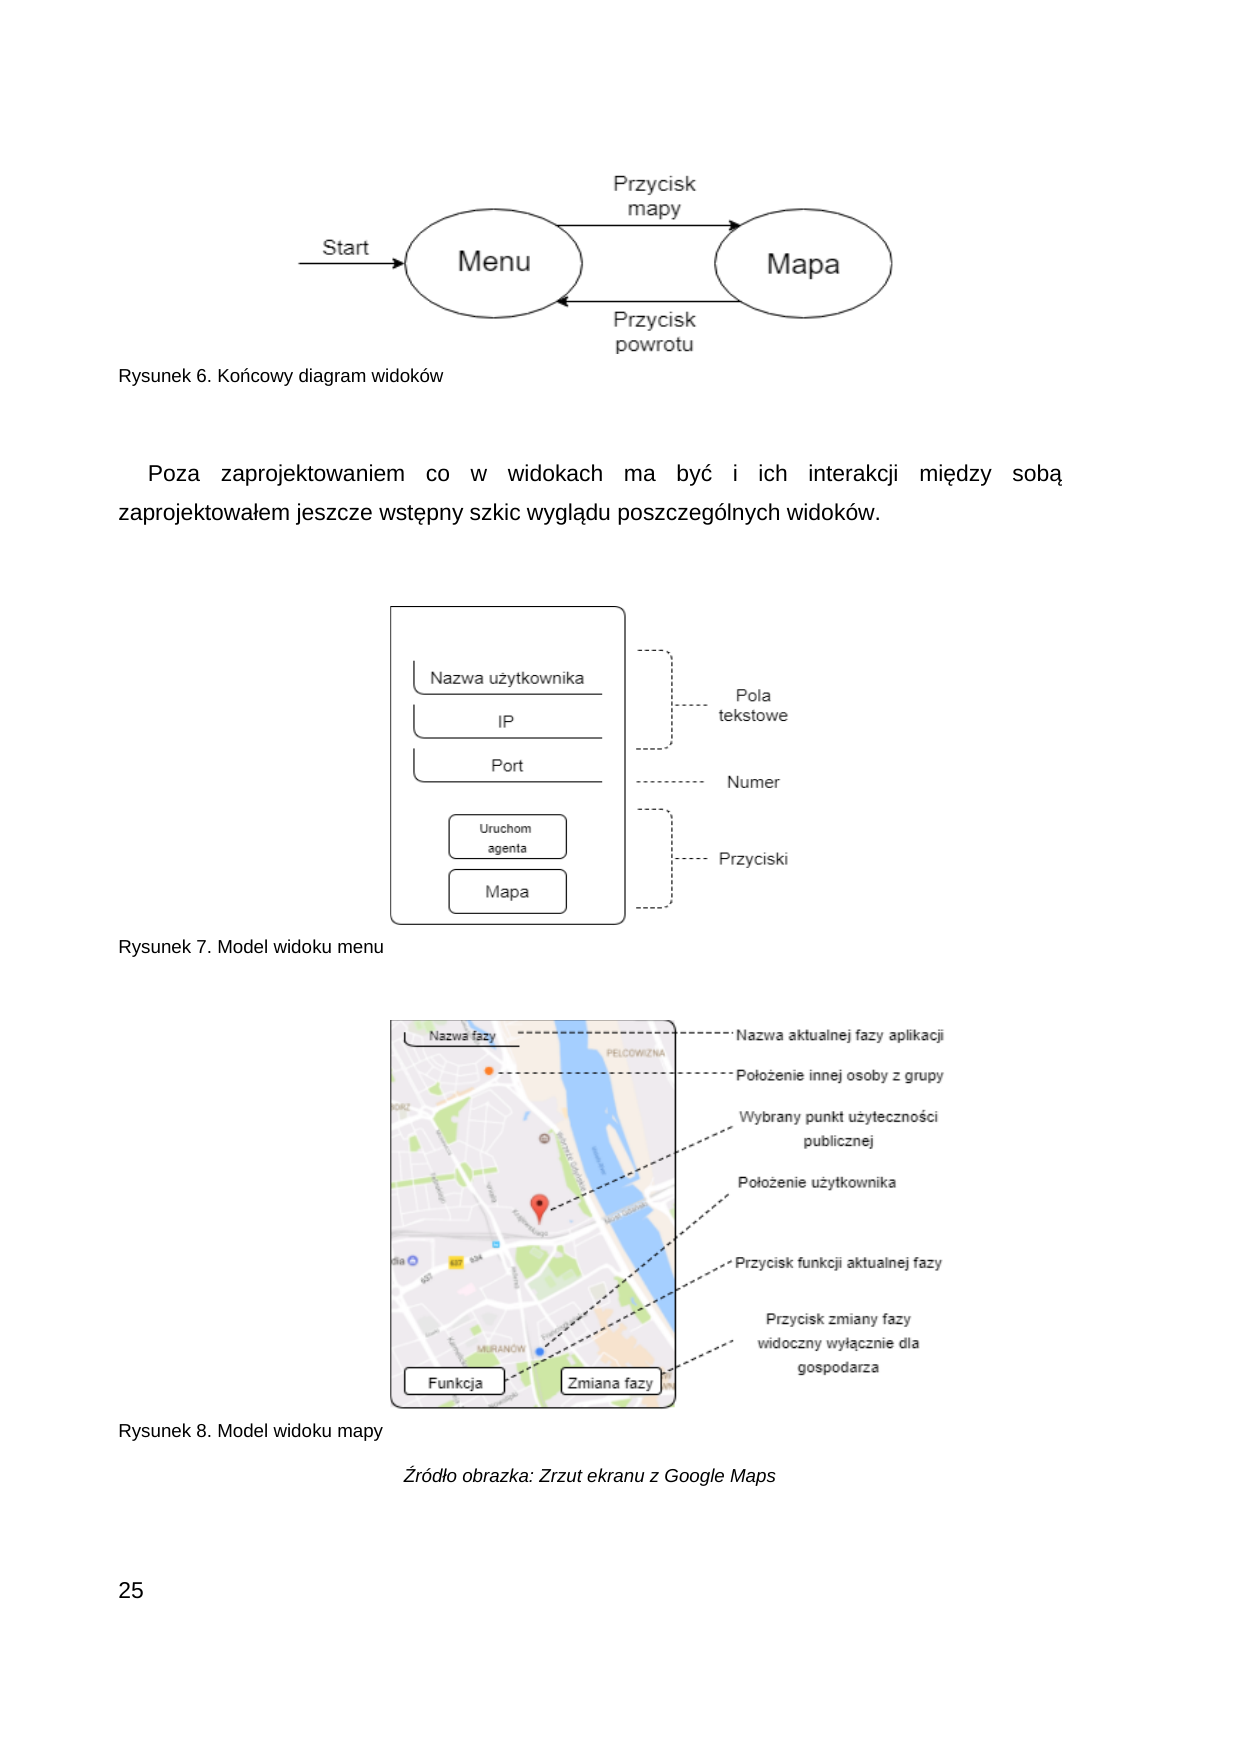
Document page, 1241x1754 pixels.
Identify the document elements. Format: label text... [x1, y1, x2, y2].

picture [288, 172, 893, 354]
text Rysunek 7. Model widoku menu [118, 926, 1063, 958]
text Rysunek 8. Model widoku mapy [118, 1410, 1063, 1442]
picture [390, 1020, 947, 1410]
text Źródło obrazka: Zrzut ekranu z Google Maps [118, 1464, 1063, 1486]
picture [390, 606, 791, 926]
text Rysunek 6. Końcowy diagram widoków [118, 354, 1063, 386]
text Poza zaprojektowaniem co w widokach ma być i ich interakcji między sobą zaprojektowałem jeszcze wstępny szkic wyglądu poszczególnych widoków. [118, 460, 1063, 526]
